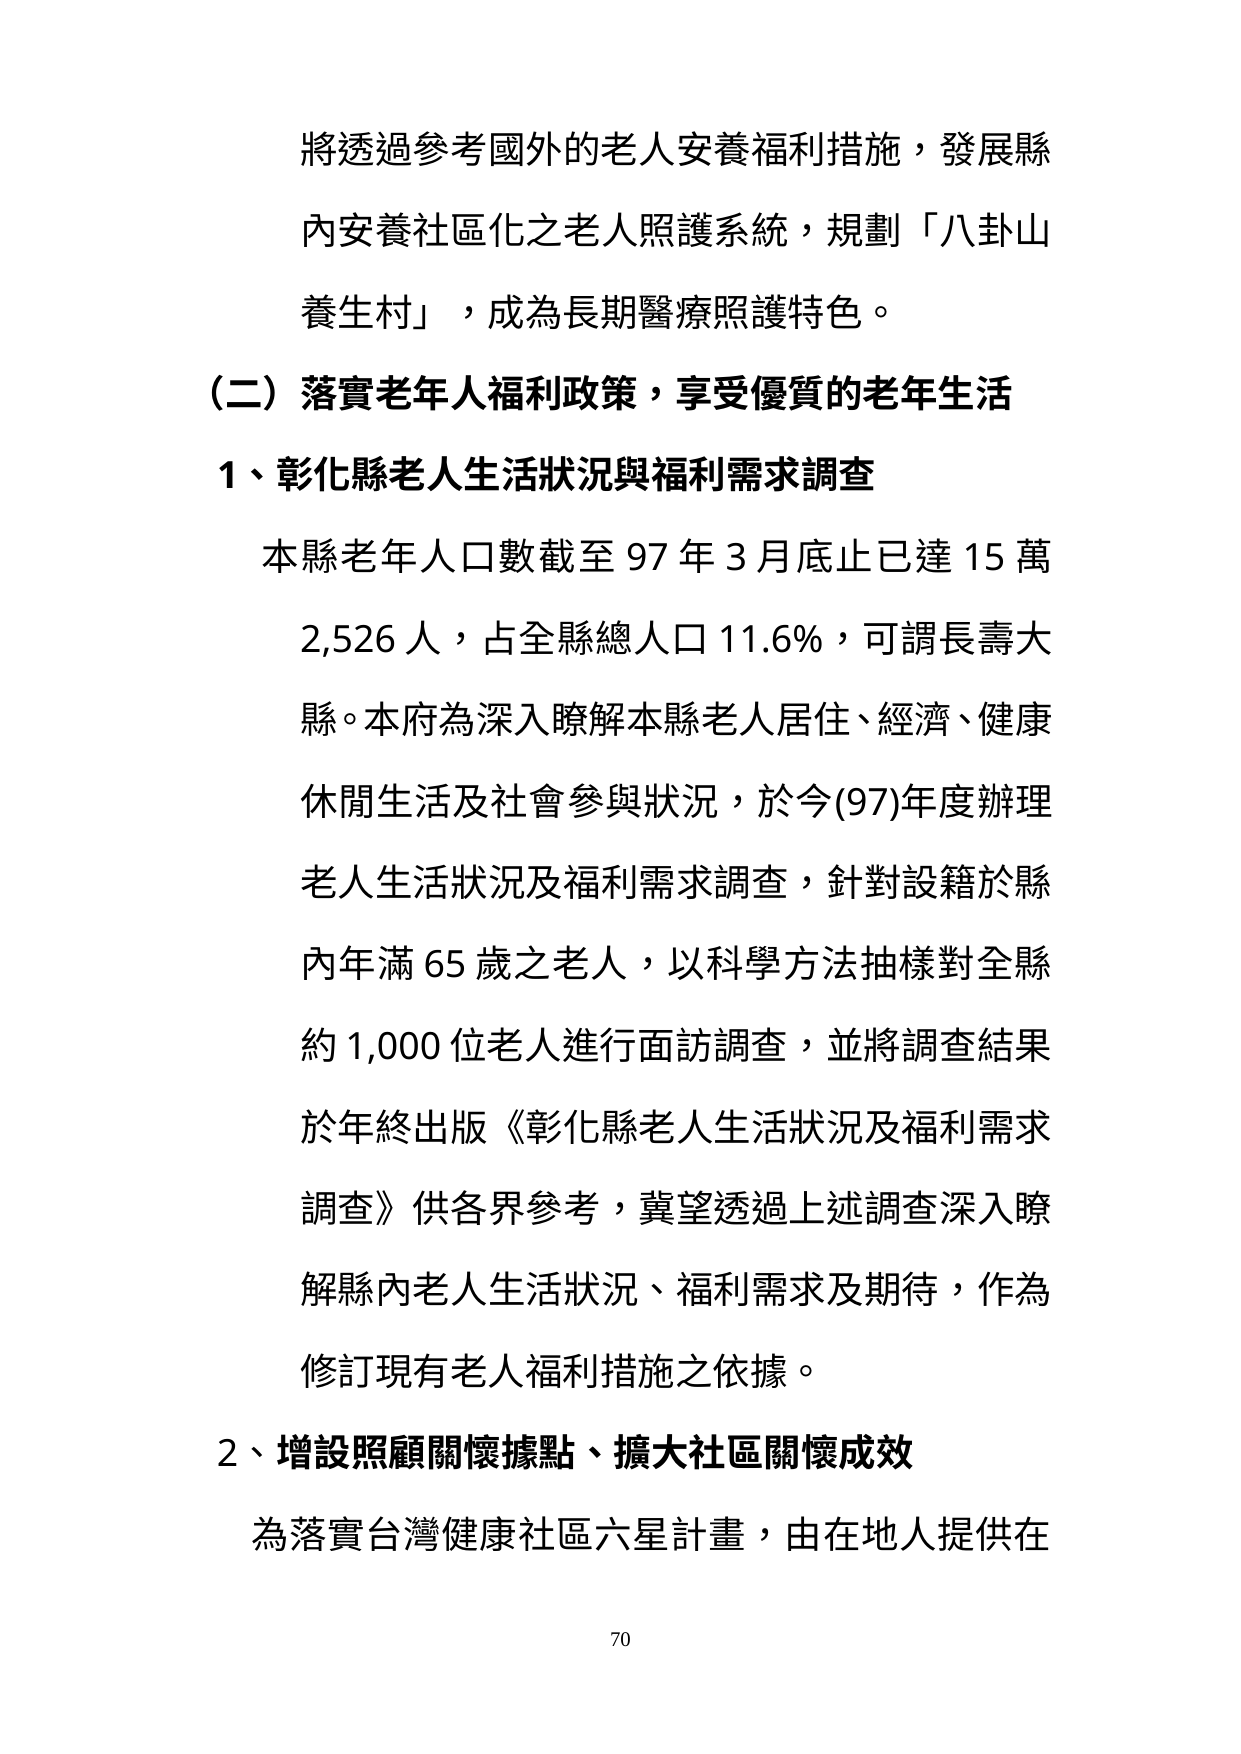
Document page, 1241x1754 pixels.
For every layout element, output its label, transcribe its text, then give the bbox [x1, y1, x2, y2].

text （二）落實老年人福利政策，享受優質的老年生活 [187, 364, 1053, 418]
text 為落實台灣健康社區六星計畫，由在地人提供在 [187, 1504, 1053, 1559]
text 將透過參考國外的老人安養福利措施，發展縣內安養社區化之老人照護系統，規劃「八卦山養生村」，成為長期醫療照護特色。 [187, 120, 1053, 337]
text 本縣老年人口數截至97年3月底止已達15萬2,526人，占全縣總人口11.6%，可謂長壽大縣。本府為深入瞭解本縣老人居住、經濟、健康、休閒生活及社會參與狀況，於今(97)年度辦理老人生活狀況及福利需求調查，針對設籍於縣內年滿65歲之老人，以科學方法抽樣對全縣約1,000位老人進行面訪調查，並將調查結果於年終出版《彰化縣老人生活狀況及福利需求調查》供各界參考，冀望透過上述調查深入瞭解縣內老人生活狀況、福利需求及期待，作為修訂現有老人福利措施之依據。 [187, 527, 1053, 1396]
text 2、增設照顧關懷據點、擴大社區關懷成效 [187, 1423, 1053, 1477]
text 1、彰化縣老人生活狀況與福利需求調查 [187, 445, 1053, 500]
